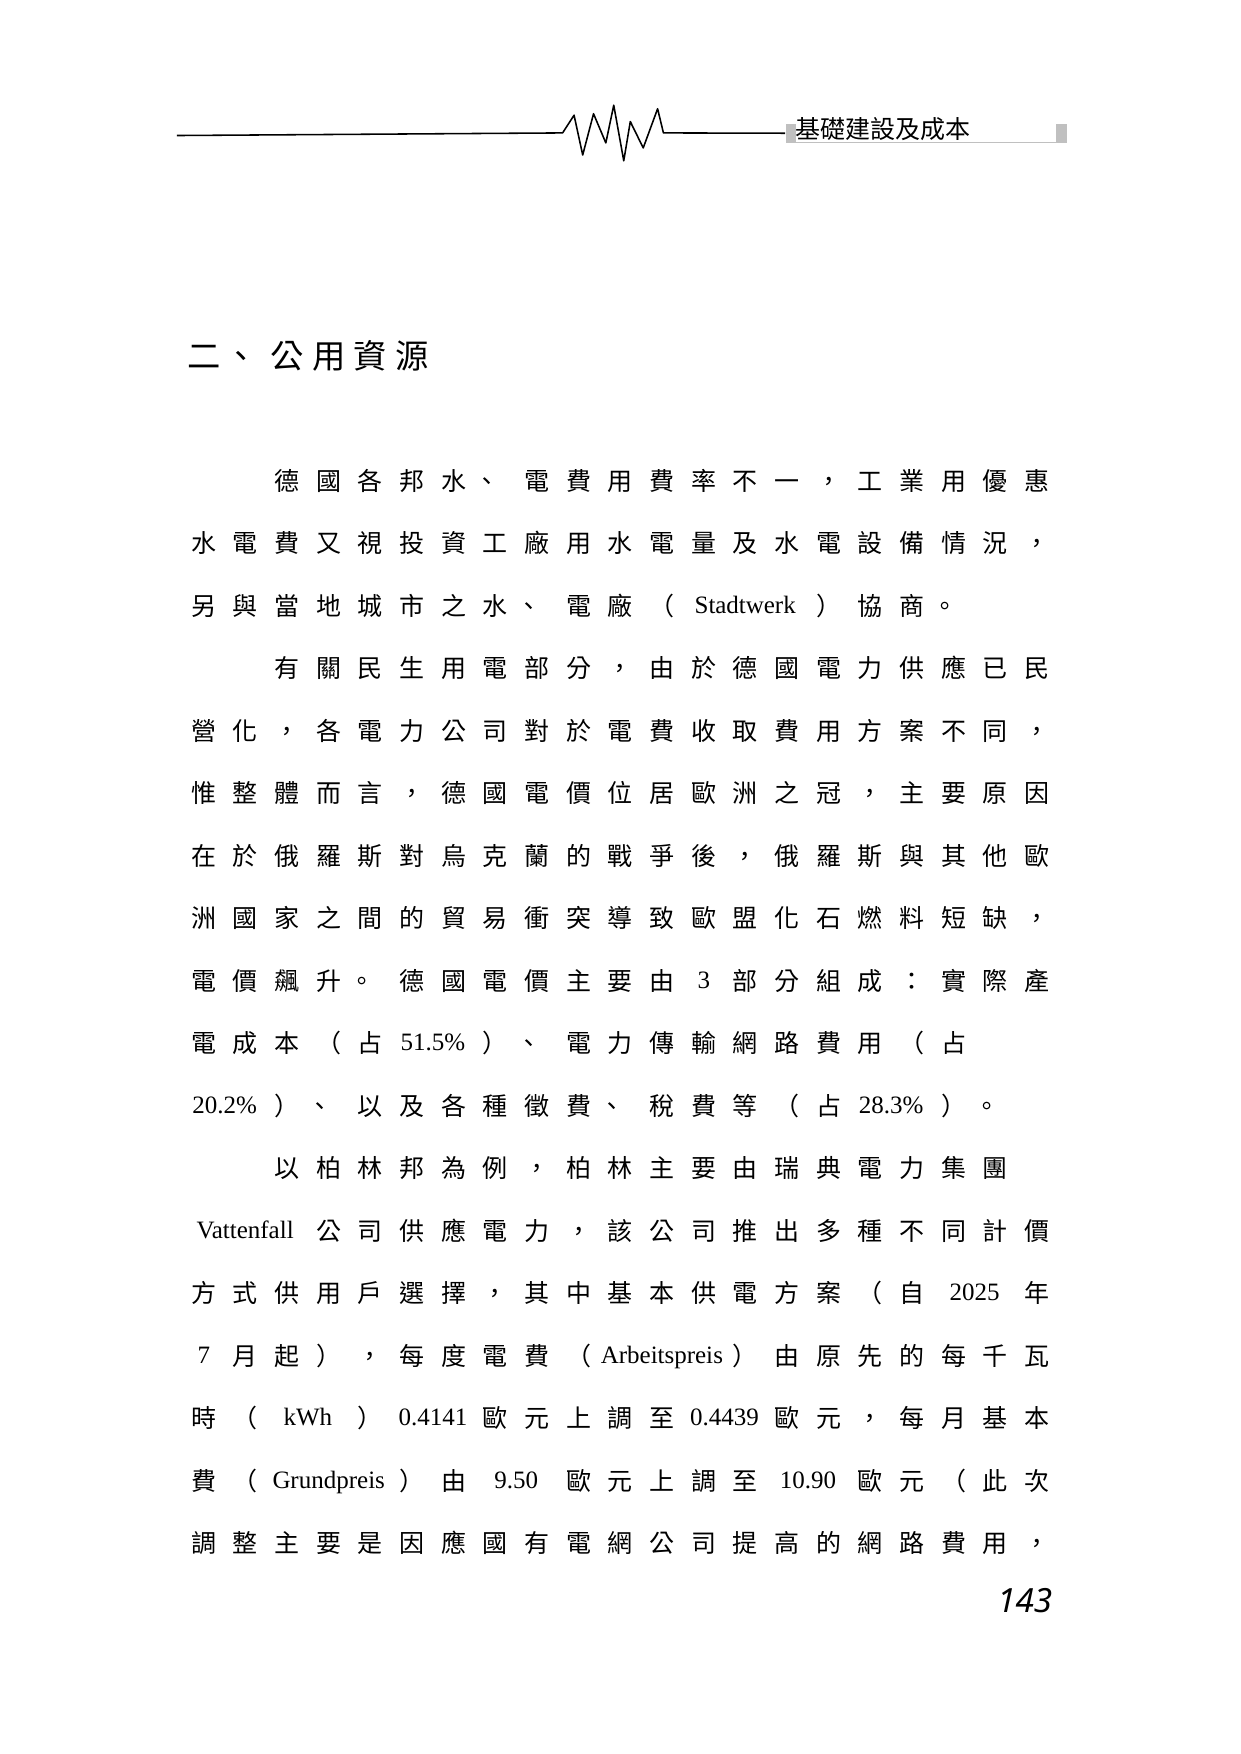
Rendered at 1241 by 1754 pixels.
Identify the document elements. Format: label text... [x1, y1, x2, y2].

text 德國各邦水、電費用費率不一，工業用優惠水電費又視投資工廠用水電量及水電設備情況，另與當地城市之水、電廠（Stadtwerk）協商。 [183, 438, 1058, 625]
text 二、公用資源 [183, 313, 1058, 375]
text 以柏林邦為例，柏林主要由瑞典電力集團Vattenfall公司供應電力，該公司推出多種不同計價方式供用戶選擇，其中基本供電方案（自2025年7月起），每度電費（Arbeitspreis）​由原先的每千瓦時（kWh）0.4141歐元上調至0.4439歐元，每月基本費（Grundpreis）​由9.50歐元上調至10.90歐元（此次調整主要是因應國有電網公司提高的網路費用， [183, 1125, 1058, 1563]
text 有關民生用電部分，由於德國電力供應已民營化，各電力公司對於電費收取費用方案不同，惟整體而言，德國電價位居歐洲之冠，主要原因在於俄羅斯對烏克蘭的戰爭後，俄羅斯與其他歐洲國家之間的貿易衝突導致歐盟化石燃料短缺，電價飆升。德國電價主要由3部分組成：實際產電成本（占51.5%）、電力傳輸網路費用（占20.2%）、以及各種徵費、稅費等（占28.3%）。 [183, 625, 1058, 1125]
